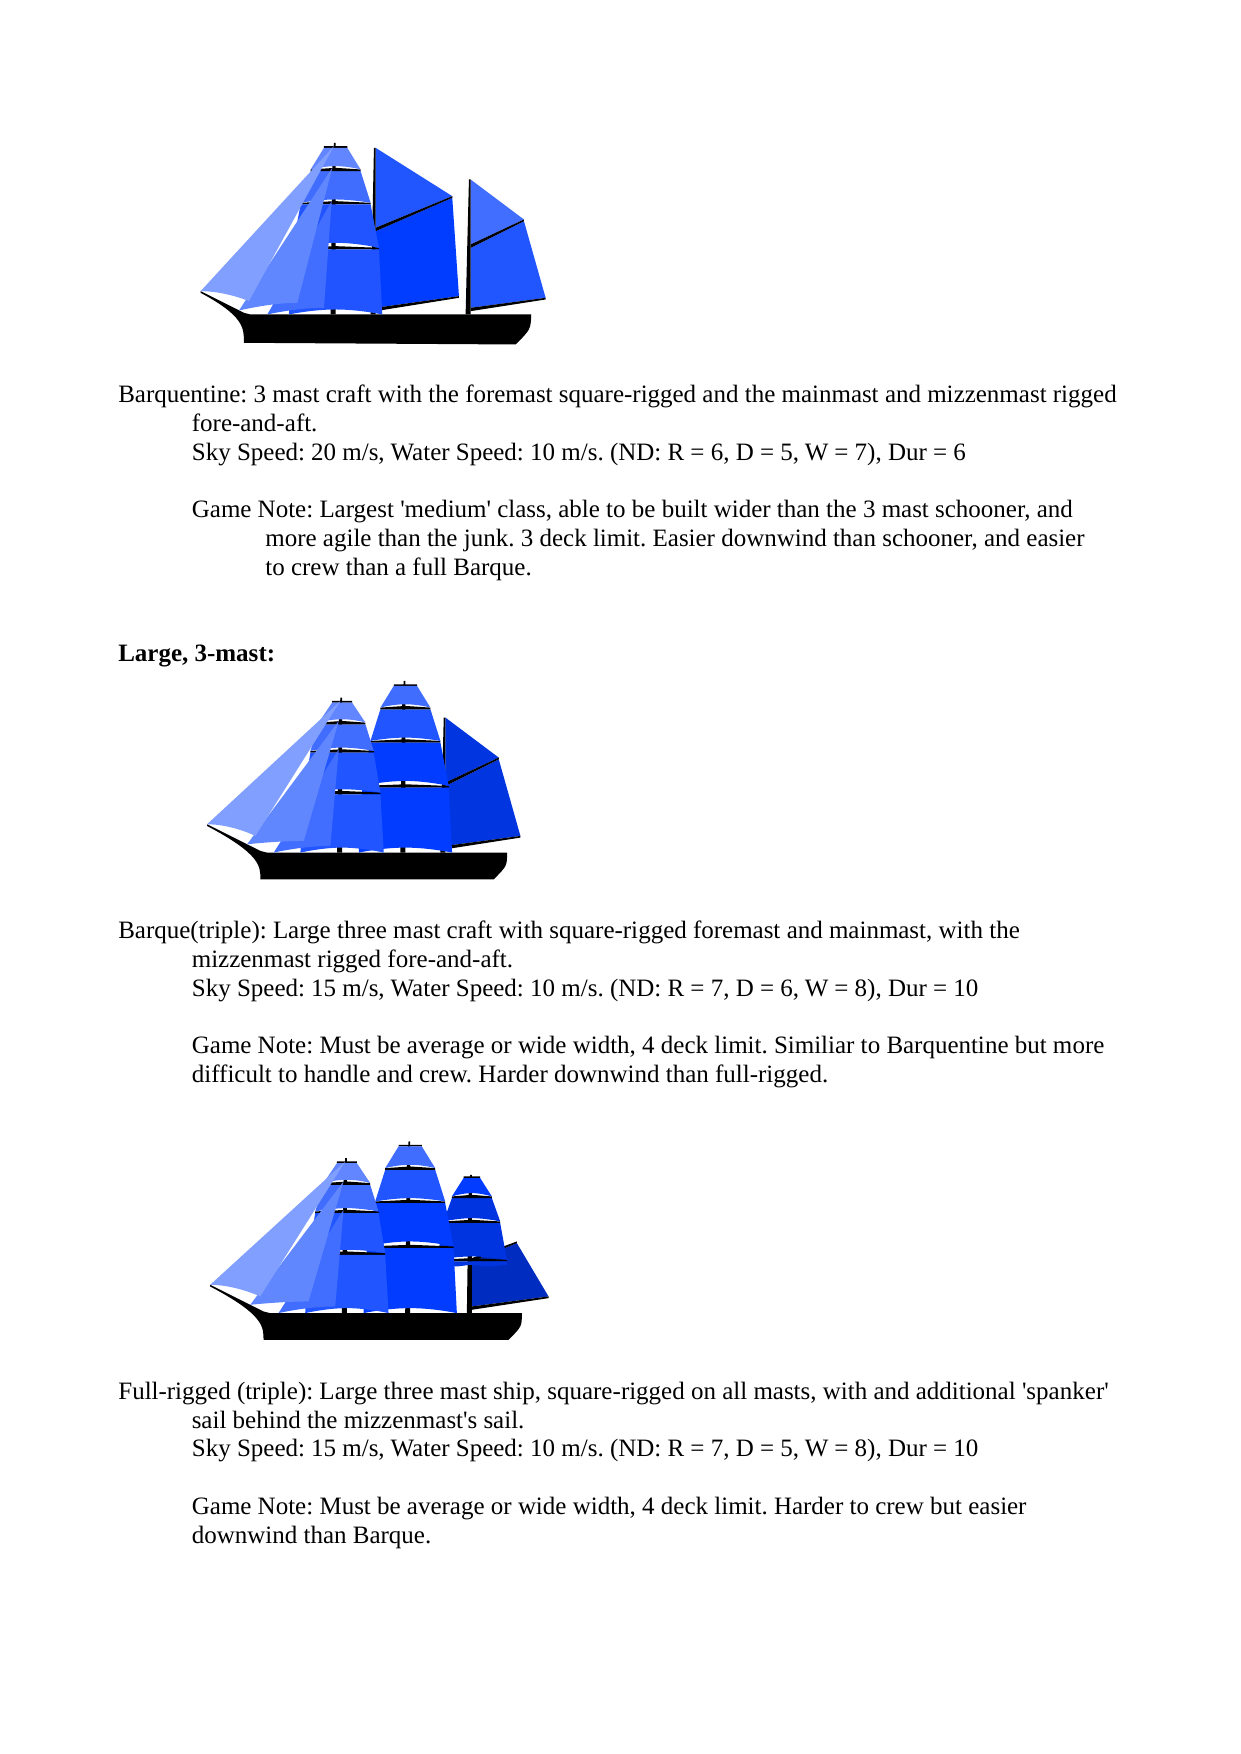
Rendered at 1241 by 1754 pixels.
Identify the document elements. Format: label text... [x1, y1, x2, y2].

text Sky Speed: 15 m/s, Water Speed: 10 m/s. (ND: R = 7, D = 5, W = 8), Dur = 10 [118, 1433, 1122, 1462]
text Game Note: Must be average or wide width, 4 deck limit. Similiar to Barquentine but more [118, 1031, 1122, 1059]
text Sky Speed: 15 m/s, Water Speed: 10 m/s. (ND: R = 7, D = 6, W = 8), Dur = 10 [118, 973, 1122, 1002]
text Large, 3-mast: [118, 638, 1122, 667]
text to crew than a full Barque. [118, 552, 1122, 580]
text Game Note: Must be average or wide width, 4 deck limit. Harder to crew but easier downwind than Barque. [118, 1491, 1122, 1548]
text Barque(triple): Large three mast craft with square-rigged foremast and mainmast, with the mizzenmast rigged fore-and-aft. [118, 916, 1122, 973]
text difficult to handle and crew. Harder downwind than full-rigged. [118, 1059, 1122, 1088]
text Game Note: Largest 'medium' class, able to be built wider than the 3 mast schooner, and more agile than the junk. 3 deck limit. Easier downwind than schooner, and easier [118, 494, 1122, 552]
text sail behind the mizzenmast's sail. [118, 1405, 1122, 1433]
text Barquentine: 3 mast craft with the foremast square-rigged and the mainmast and mizzenmast rigged fore-and-aft. [118, 379, 1122, 437]
text Sky Speed: 20 m/s, Water Speed: 10 m/s. (ND: R = 6, D = 5, W = 7), Dur = 6 [118, 437, 1122, 465]
text Full-rigged (triple): Large three mast ship, square-rigged on all masts, with and additional 'spanker' [118, 1376, 1122, 1405]
